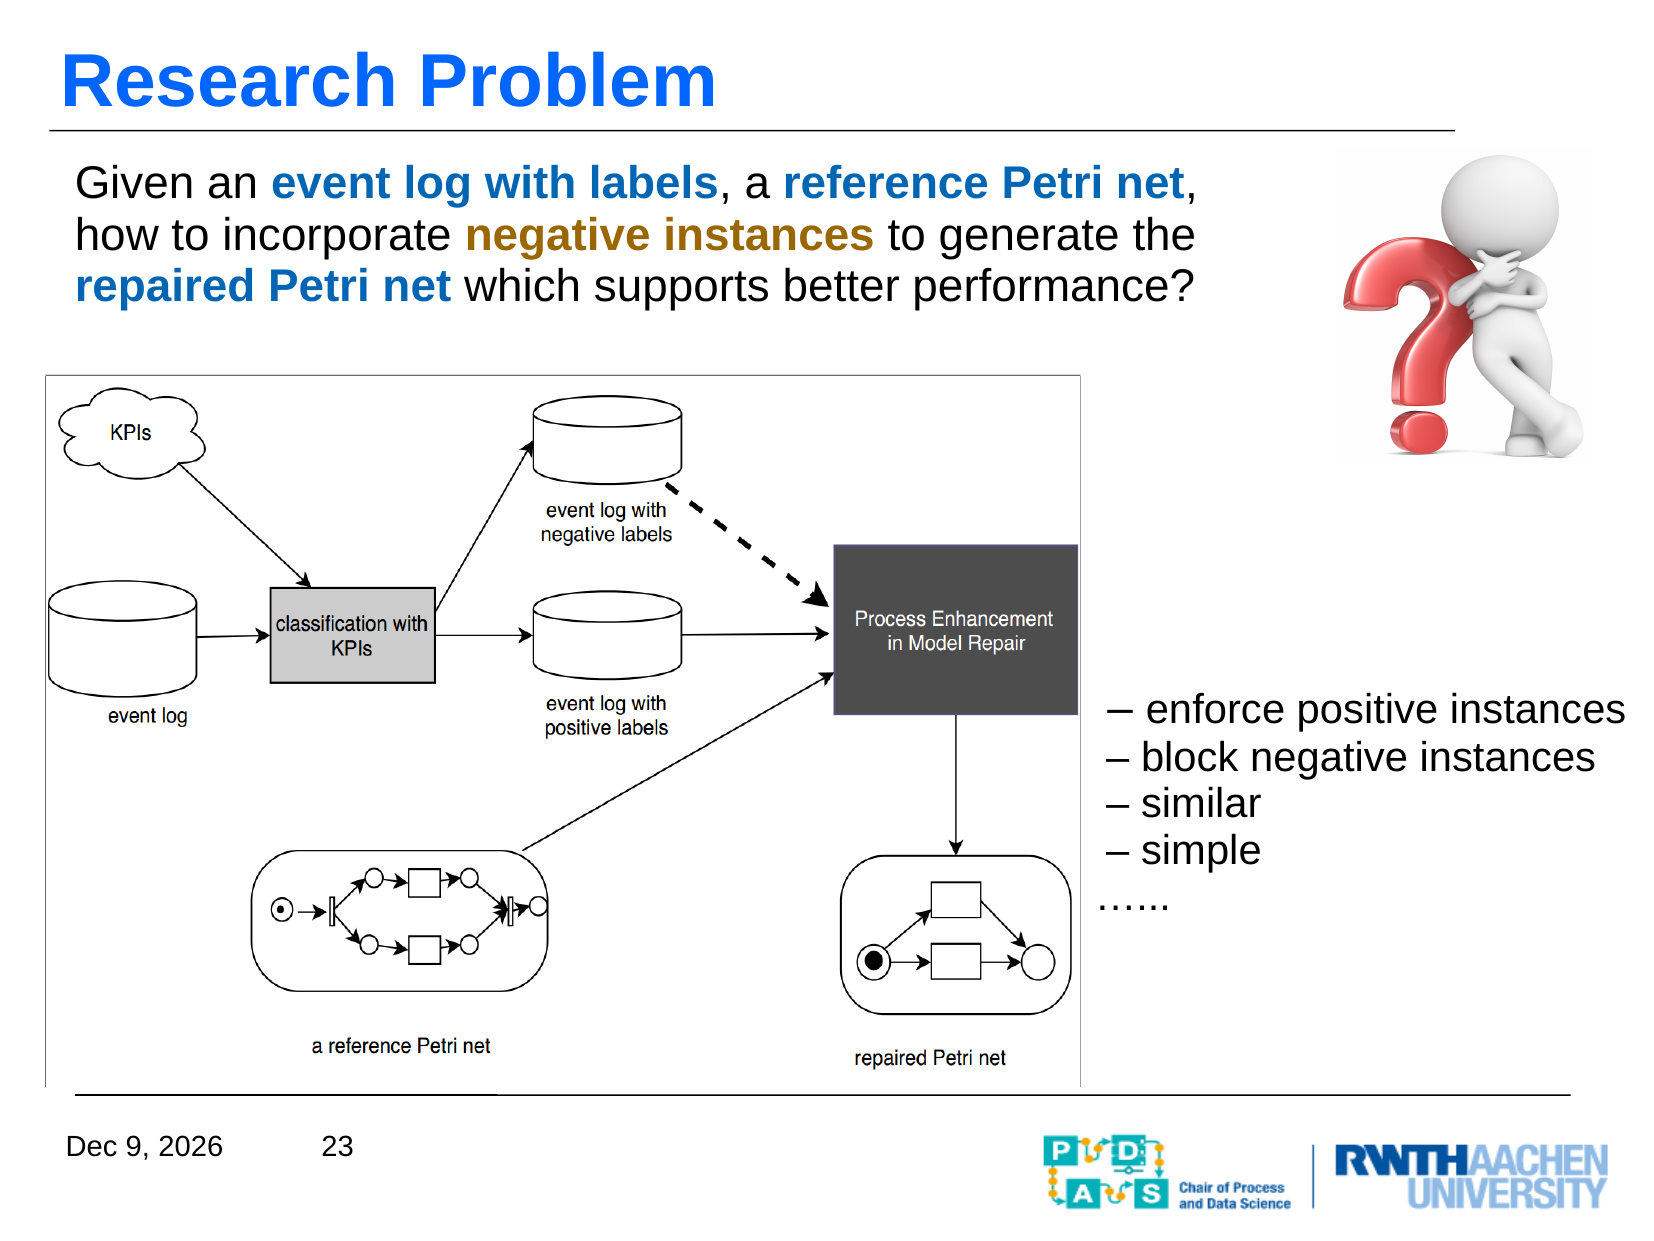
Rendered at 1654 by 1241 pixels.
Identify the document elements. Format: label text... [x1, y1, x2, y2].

picture [1005, 1090, 1647, 1241]
picture [1335, 148, 1591, 466]
text_box Given an event log with labels, a reference Petri net, how to incorporate negative instances to generate the repaired Petri net which supports better performance? [60, 150, 1269, 417]
text_box – enforce positive instances – block negative instances – similar – simple …... [1080, 675, 1654, 927]
title Research Problem [60, 30, 1549, 131]
picture [45, 374, 1081, 1087]
